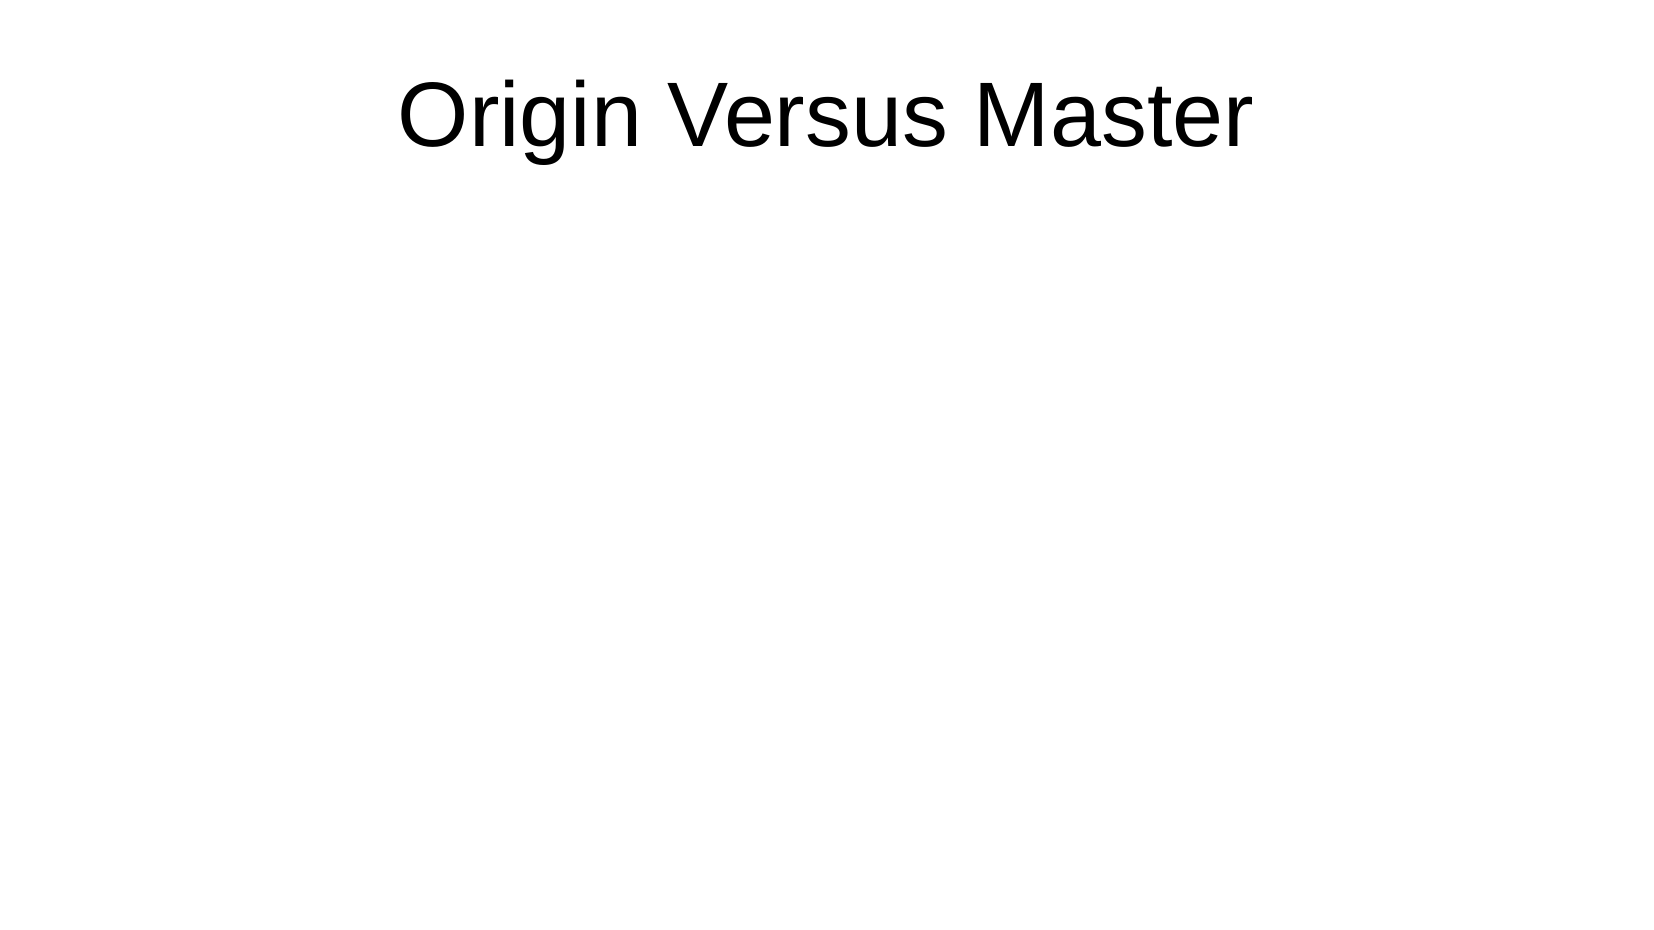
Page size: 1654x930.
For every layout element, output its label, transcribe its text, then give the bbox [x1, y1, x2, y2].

title Origin Versus Master [82, 37, 1571, 193]
